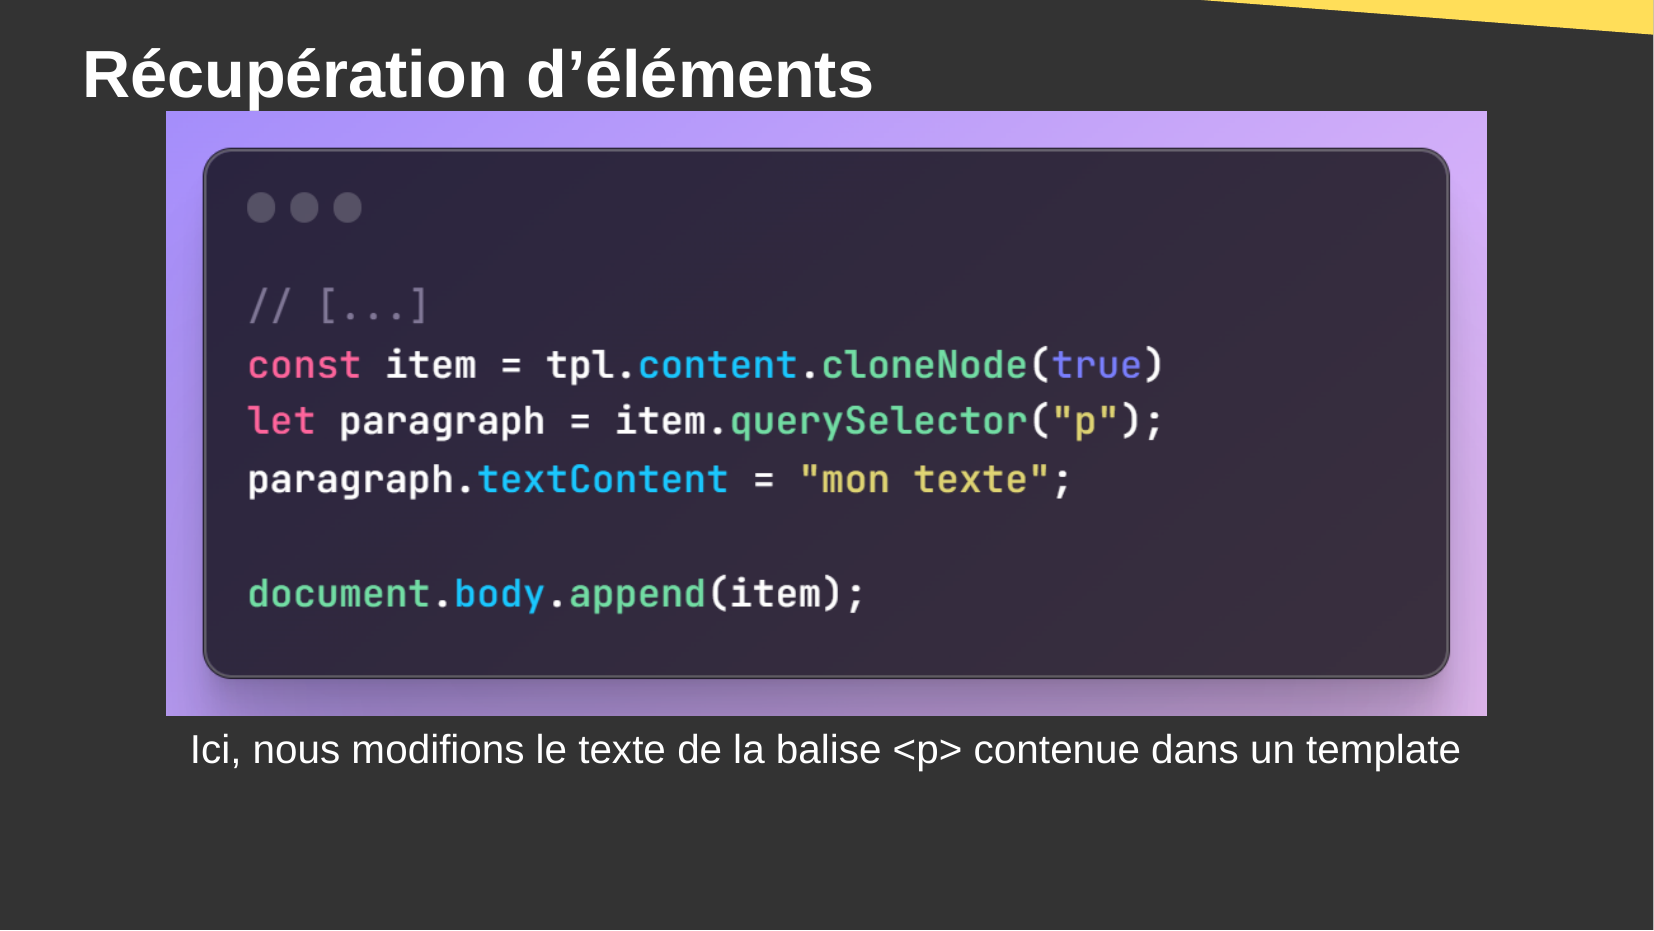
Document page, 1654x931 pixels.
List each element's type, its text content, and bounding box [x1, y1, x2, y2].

list Ici, nous modifions le texte de la balise <p> contenue dans un template [177, 726, 1477, 815]
picture [166, 111, 1487, 717]
text_box [1201, 0, 1654, 35]
title Récupération d’éléments [82, 37, 1571, 112]
